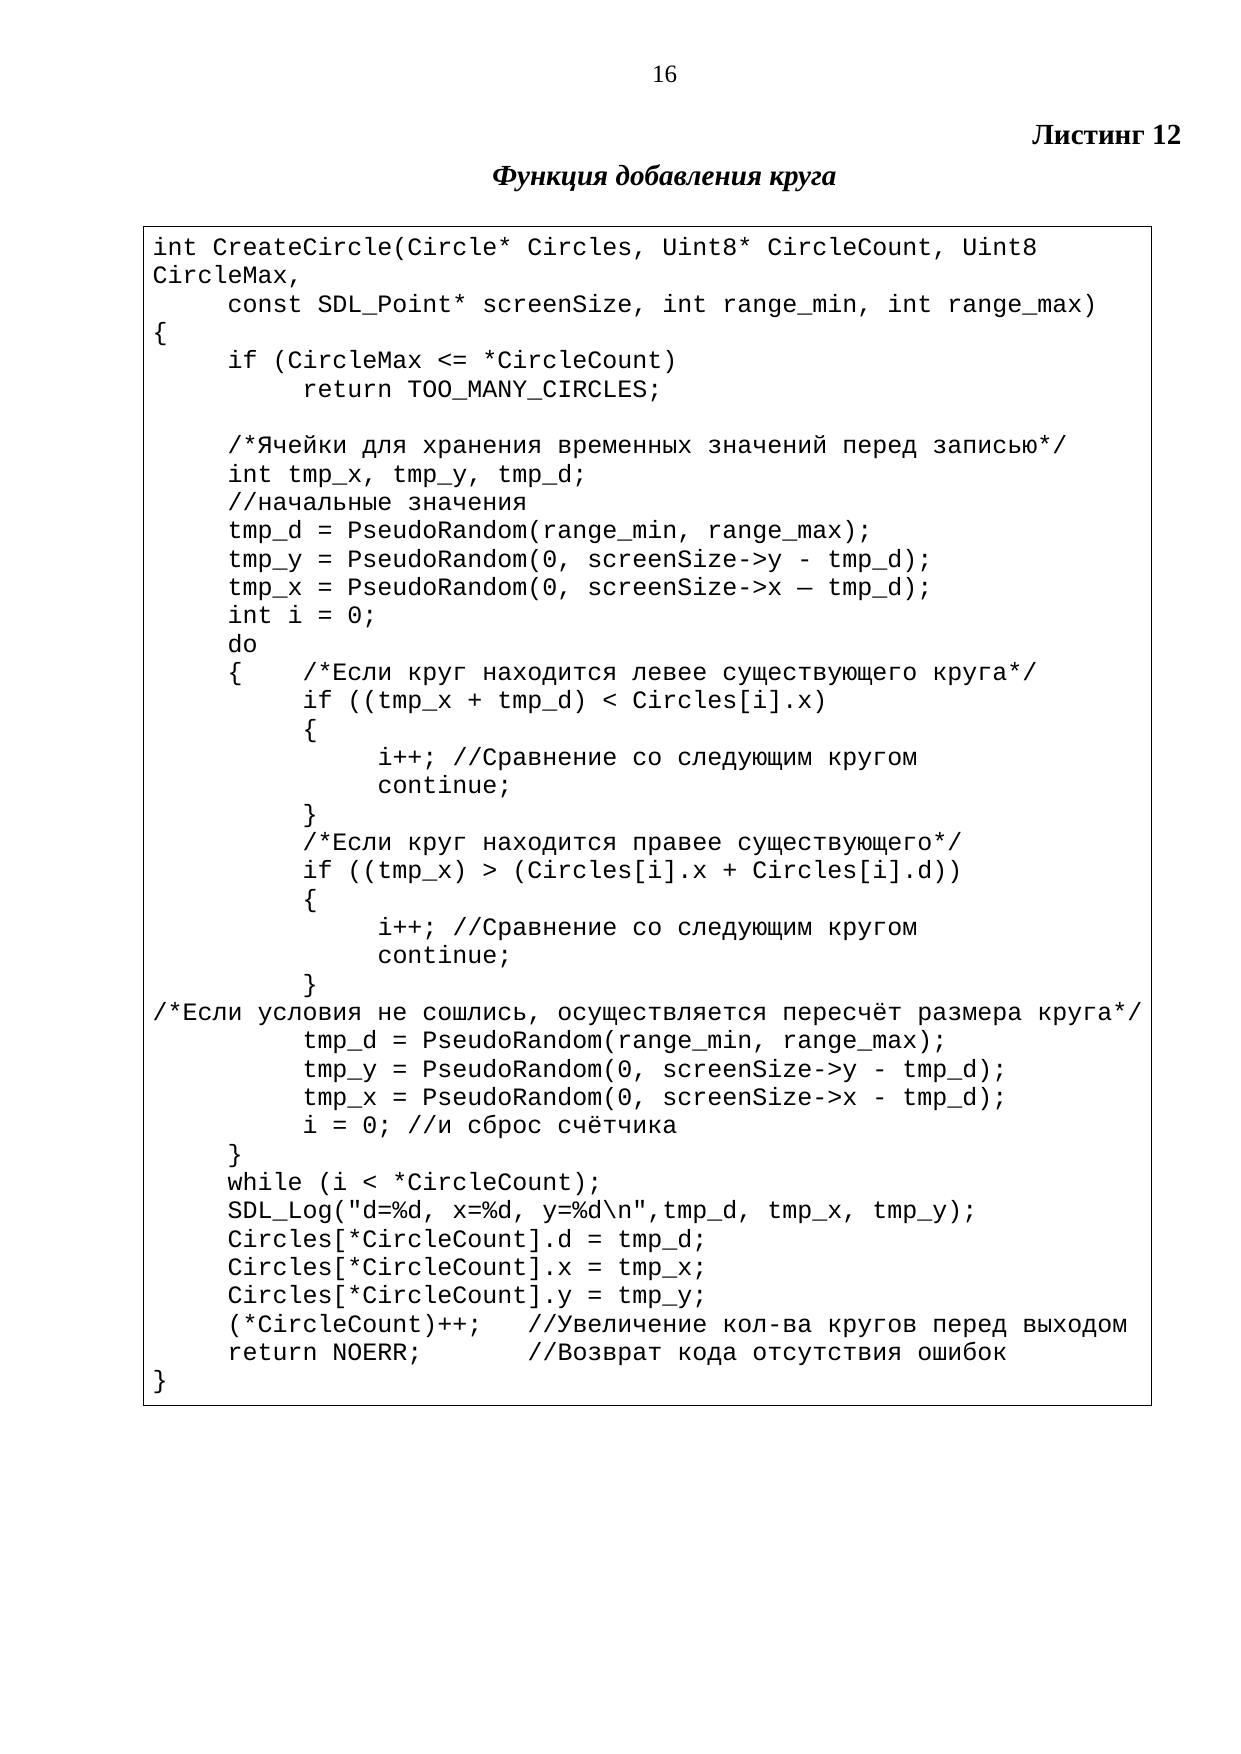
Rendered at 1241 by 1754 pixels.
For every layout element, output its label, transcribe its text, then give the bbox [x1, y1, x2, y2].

text if ((tmp_x) > (Circles[i].x + Circles[i].d)) [152, 858, 1143, 886]
text int tmp_x, tmp_y, tmp_d; [152, 461, 1143, 489]
text { [152, 716, 1143, 744]
text { [152, 886, 1143, 914]
text tmp_y = PseudoRandom(0, screenSize->y - tmp_d); [152, 546, 1143, 574]
text if ((tmp_x + tmp_d) < Circles[i].x) [152, 688, 1143, 716]
text return TOO_MANY_CIRCLES; [152, 376, 1143, 404]
text int i = 0; [152, 603, 1143, 631]
text } [152, 971, 1143, 999]
text return NOERR; //Возврат кода отсутствия ошибок [152, 1339, 1143, 1368]
text { [152, 319, 1143, 348]
text SDL_Log("d=%d, x=%d, y=%d\n",tmp_d, tmp_x, tmp_y); [152, 1198, 1143, 1226]
text } [152, 801, 1143, 829]
text Circles[*CircleCount].d = tmp_d; [152, 1226, 1143, 1254]
text const SDL_Point* screenSize, int range_min, int range_max) [152, 291, 1143, 319]
text Circles[*CircleCount].x = tmp_x; [152, 1254, 1143, 1283]
text /*Если круг находится правее существующего*/ [152, 829, 1143, 858]
text { /*Если круг находится левее существующего круга*/ [152, 659, 1143, 688]
text continue; [152, 773, 1143, 801]
text tmp_d = PseudoRandom(range_min, range_max); [152, 518, 1143, 546]
text } [152, 1141, 1143, 1169]
text tmp_d = PseudoRandom(range_min, range_max); [152, 1028, 1143, 1056]
text } [152, 1368, 1143, 1396]
text /*Если условия не сошлись, осуществляется пересчёт размера круга*/ [152, 999, 1143, 1028]
text continue; [152, 943, 1143, 971]
text while (i < *CircleCount); [152, 1169, 1143, 1198]
text i = 0; //и сброс счётчика [152, 1113, 1143, 1141]
text Функция добавления круга [148, 158, 1181, 191]
text Circles[*CircleCount].y = tmp_y; [152, 1283, 1143, 1311]
text i++; //Сравнение со следующим кругом [152, 744, 1143, 773]
text if (CircleMax <= *CircleCount) [152, 348, 1143, 376]
text tmp_y = PseudoRandom(0, screenSize->y - tmp_d); [152, 1056, 1143, 1084]
text tmp_x = PseudoRandom(0, screenSize->x — tmp_d); [152, 574, 1143, 603]
text //начальные значения [152, 489, 1143, 518]
text i++; //Сравнение со следующим кругом [152, 914, 1143, 943]
text (*CircleCount)++; //Увеличение кол-ва кругов перед выходом [152, 1311, 1143, 1339]
text do [152, 631, 1143, 659]
text Листинг 12 [148, 117, 1181, 151]
text [144, 227, 1151, 1405]
text /*Ячейки для хранения временных значений перед записью*/ [152, 433, 1143, 461]
text int CreateCircle(Circle* Circles, Uint8* CircleCount, Uint8 CircleMax, [152, 234, 1143, 291]
text tmp_x = PseudoRandom(0, screenSize->x - tmp_d); [152, 1084, 1143, 1113]
